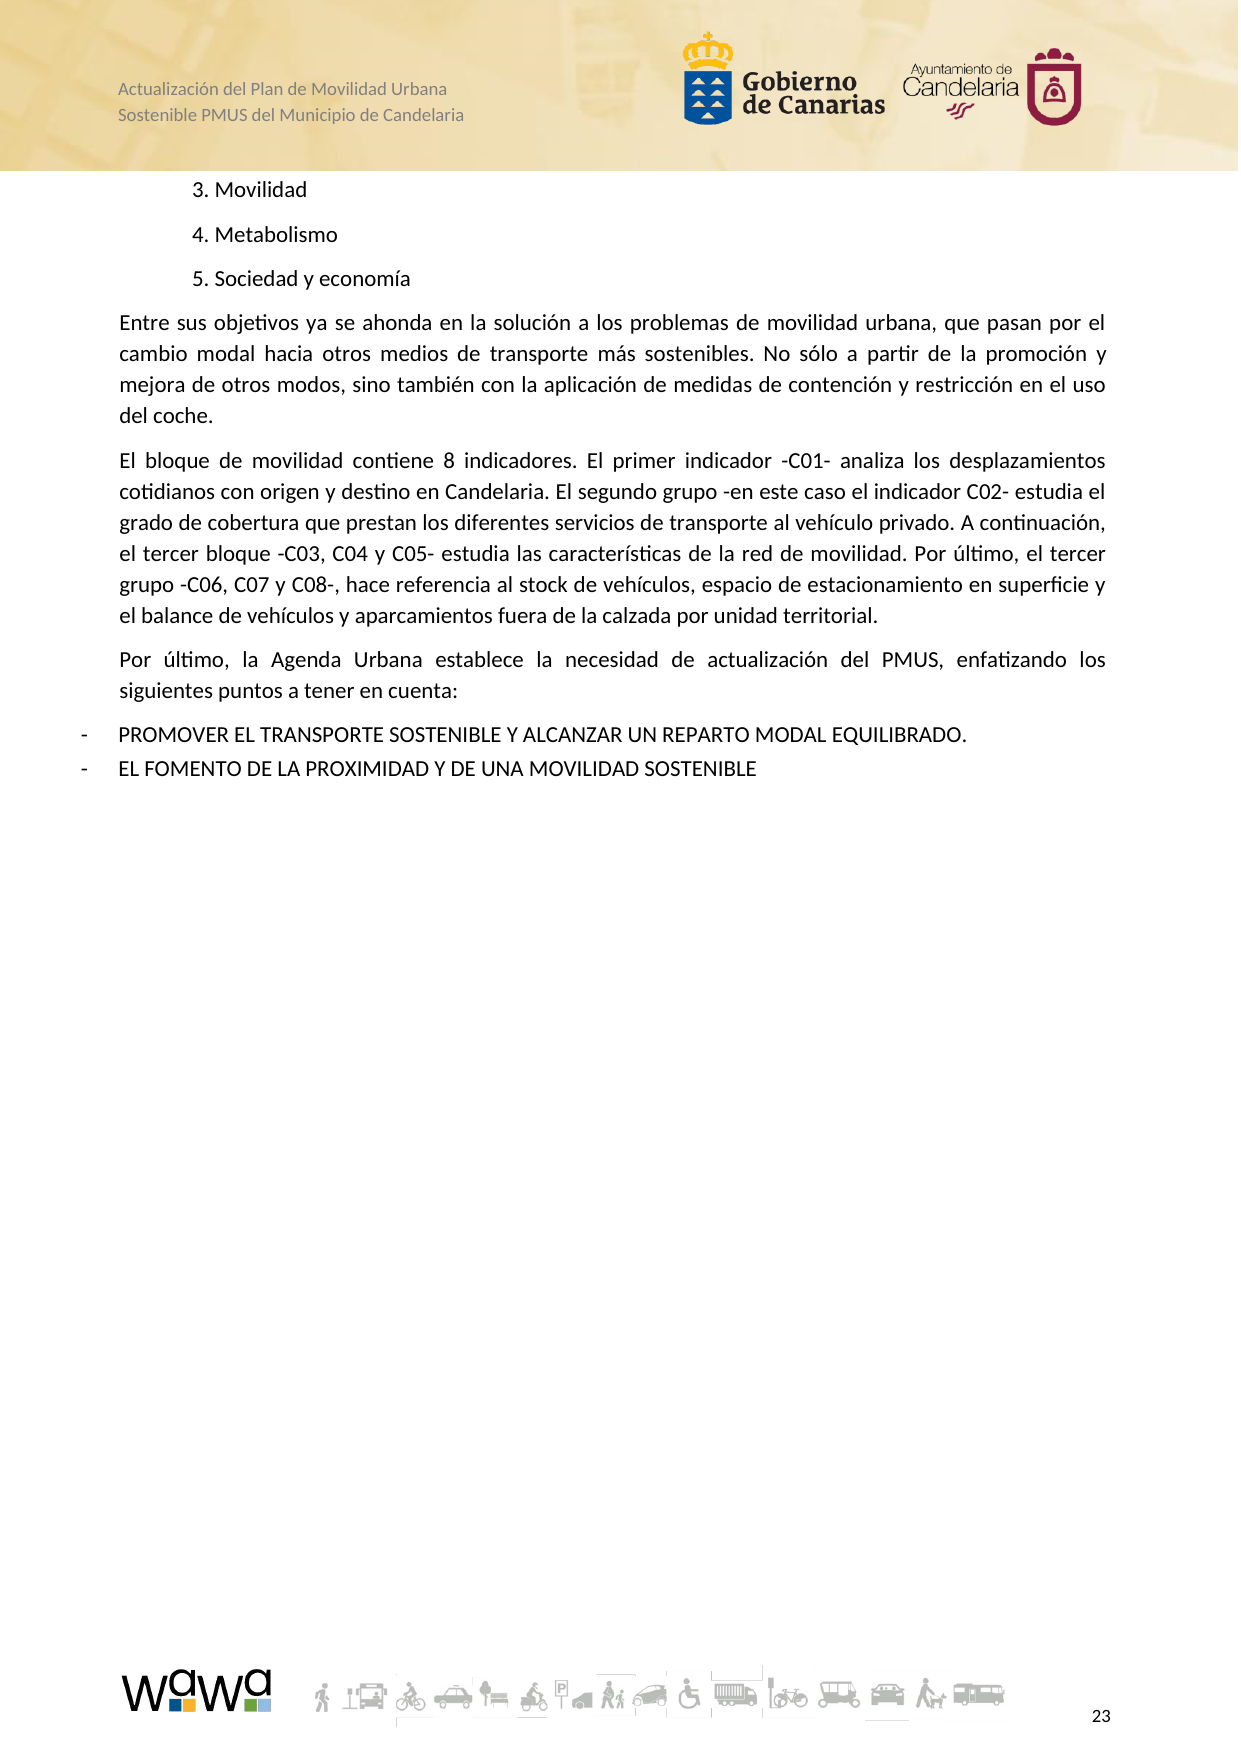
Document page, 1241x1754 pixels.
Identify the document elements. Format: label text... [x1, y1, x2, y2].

table_cell [710, 151, 719, 160]
table_cell [581, 103, 629, 117]
list PROMOVER EL TRANSPORTE SOSTENIBLE Y ALCANZAR UN REPARTO MODAL EQUILIBRADO. [81, 721, 1108, 748]
list Movilidad [192, 171, 1108, 203]
table_cell [192, 103, 368, 171]
list Metabolismo [192, 220, 1108, 248]
text El bloque de movilidad contiene 8 indicadores. El primer indicador -C01- analiza los desplazamientos cotidianos con origen y destino en Candelaria. El segundo grupo -en este caso el indicador C02- estudia el grado de cobertura que prestan los diferentes servicios de transporte al vehículo privado. A continuación, el tercer bloque -C03, C04 y C05- estudia las características de la red de movilidad. Por último, el tercer grupo -C06, C07 y C08-, hace referencia al stock de vehículos, espacio de estacionamiento en superficie y el balance de vehículos y aparcamientos fuera de la calzada por unidad territorial. [119, 446, 1108, 629]
list EL FOMENTO DE LA PROXIMIDAD Y DE UNA MOVILIDAD SOSTENIBLE [81, 754, 1108, 782]
table_cell [881, 132, 890, 138]
table_cell [350, 134, 361, 142]
list Sociedad y economía [192, 264, 1108, 292]
text Entre sus objetivos ya se ahonda en la solución a los problemas de movilidad urbana, que pasan por el cambio modal hacia otros medios de transporte más sostenibles. No sólo a partir de la promoción y mejora de otros modos, sino también con la aplicación de medidas de contención y restricción en el uso del coche. [119, 308, 1108, 429]
text Por último, la Agenda Urbana establece la necesidad de actualización del PMUS, enfatizando los siguientes puntos a tener en cuenta: [119, 645, 1108, 704]
table_cell Aroba [308, 103, 334, 133]
